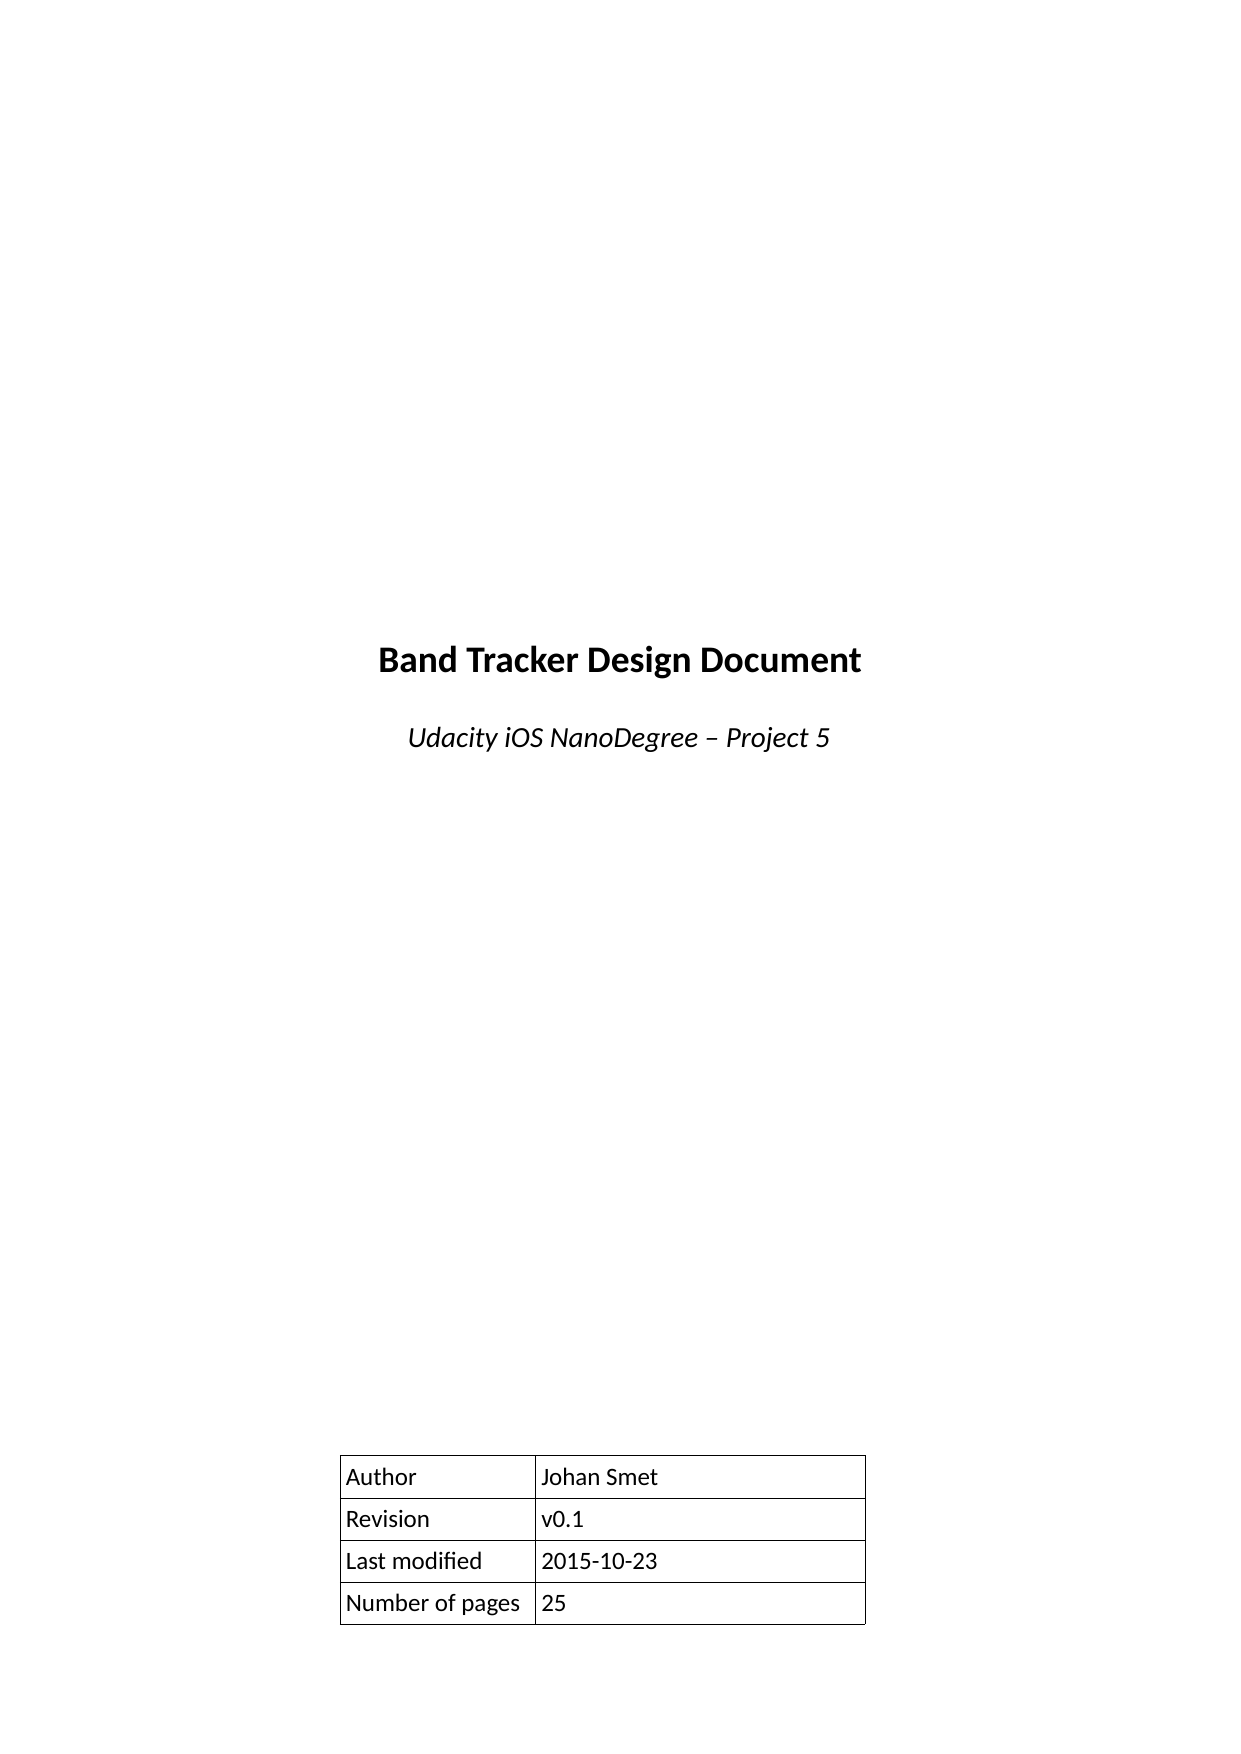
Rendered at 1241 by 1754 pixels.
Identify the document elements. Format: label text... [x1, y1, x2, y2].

table_header Johan Smet [536, 1456, 865, 1497]
table_cell Number of pages [341, 1583, 535, 1624]
table_cell v0.1 [536, 1499, 865, 1539]
table_cell [118, 1498, 340, 1539]
subtitle Udacity iOS NanoDegree – Project 5 [118, 719, 1122, 754]
table_cell Last modified [341, 1541, 535, 1582]
table_cell [118, 1540, 340, 1582]
table_cell 2015-10-23 [536, 1541, 865, 1582]
title Band Tracker Design Document [118, 636, 1122, 681]
table_cell Revision [341, 1499, 535, 1539]
table_cell [118, 1582, 340, 1624]
table_header [118, 1455, 340, 1497]
table_cell 24 [536, 1583, 865, 1624]
table_header Author [341, 1456, 535, 1497]
